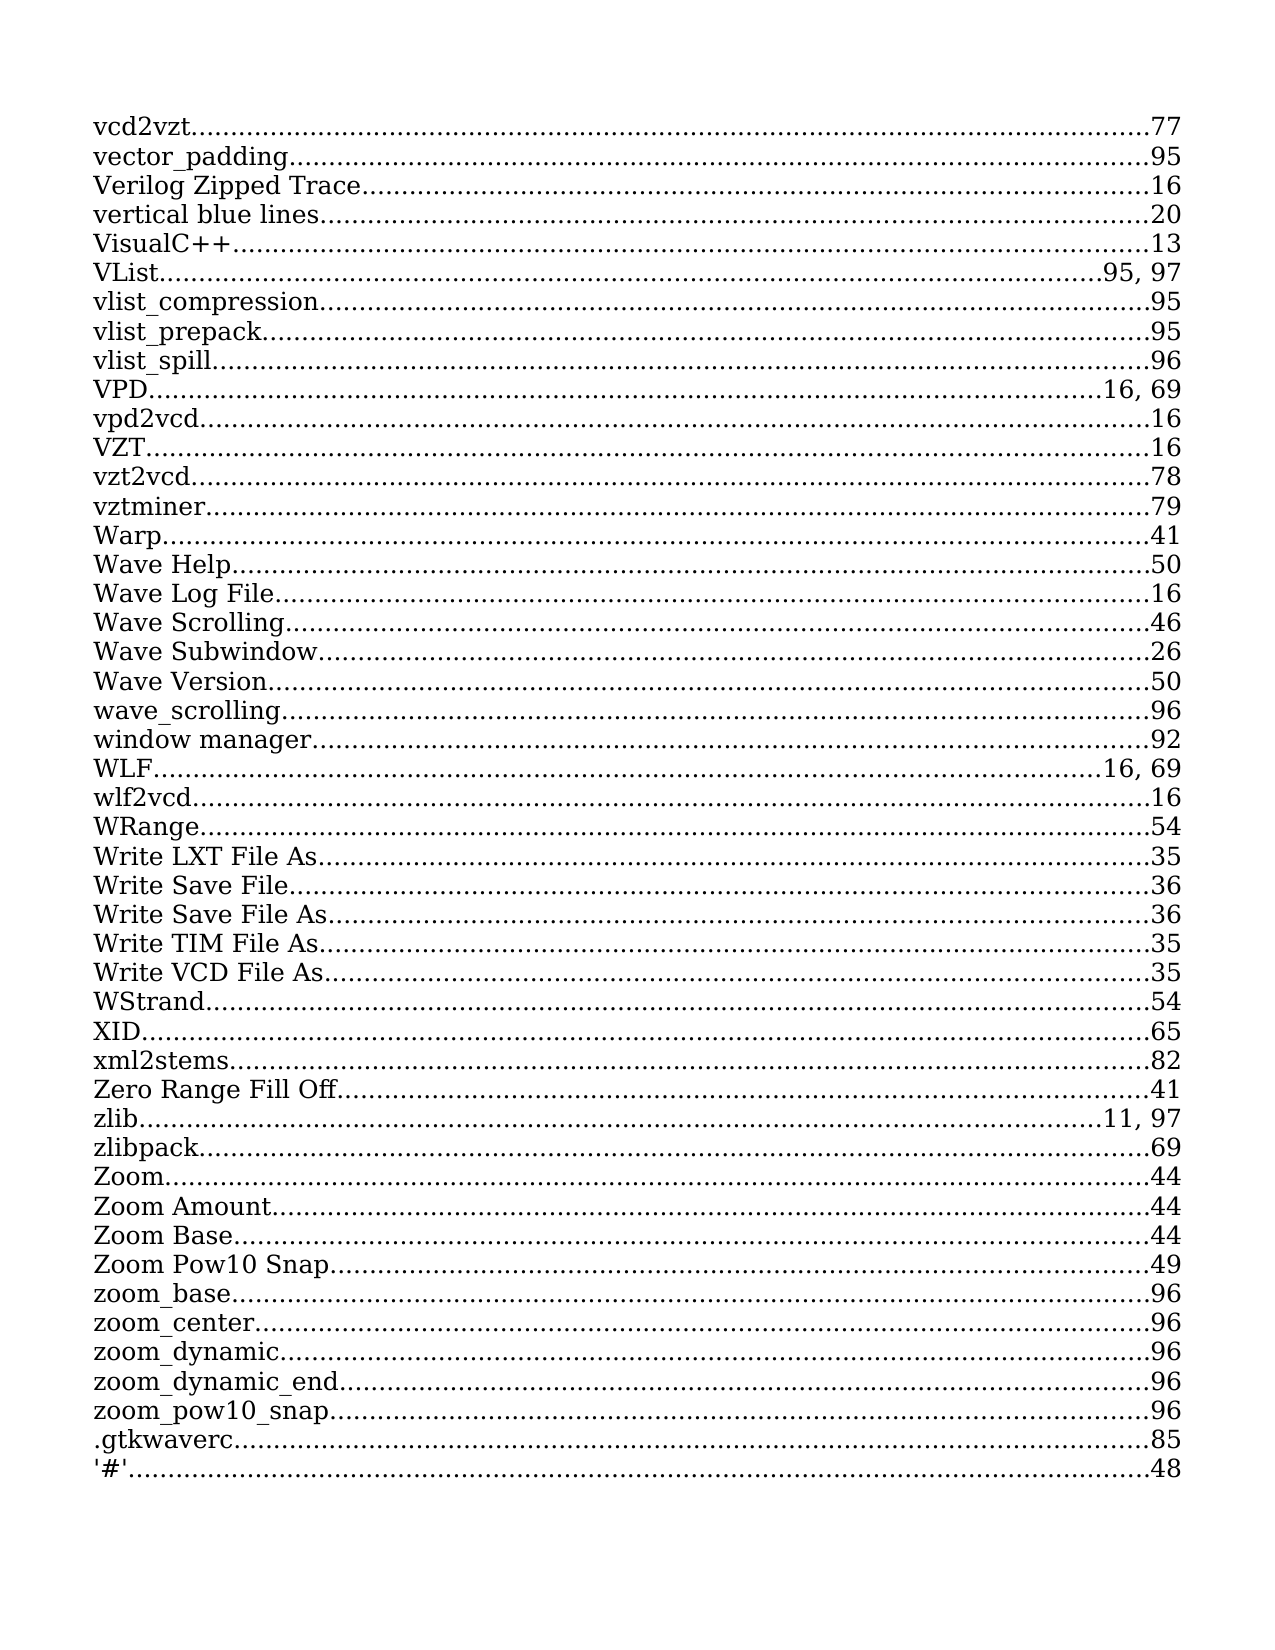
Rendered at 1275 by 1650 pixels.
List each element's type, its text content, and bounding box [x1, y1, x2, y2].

text WLF 16, 69 [93, 754, 1182, 783]
text '#' 48 [93, 1454, 1182, 1483]
text window manager 92 [93, 725, 1182, 754]
text VZT 16 [93, 433, 1182, 462]
text zoom_pow10_snap 96 [93, 1396, 1182, 1425]
text Zoom Base 44 [93, 1221, 1182, 1250]
text VPD 16, 69 [93, 375, 1182, 404]
text vpd2vcd 16 [93, 404, 1182, 433]
text .gtkwaverc 85 [93, 1425, 1182, 1454]
text vlist_prepack 95 [93, 317, 1182, 346]
text vcd2vzt 77 [93, 112, 1182, 142]
text Wave Log File 16 [93, 579, 1182, 608]
text Write TIM File As 35 [93, 929, 1182, 958]
text xml2stems 82 [93, 1046, 1182, 1075]
text zoom_center 96 [93, 1308, 1182, 1337]
text VList 95, 97 [93, 258, 1182, 287]
text zlib 11, 97 [93, 1104, 1182, 1133]
text Zoom Amount 44 [93, 1192, 1182, 1221]
text Zoom Pow10 Snap 49 [93, 1250, 1182, 1279]
text vector_padding 95 [93, 142, 1182, 171]
text Wave Subwindow 26 [93, 637, 1182, 667]
text WStrand 54 [93, 987, 1182, 1017]
text Zero Range Fill Off 41 [93, 1075, 1182, 1104]
text XID 65 [93, 1017, 1182, 1046]
text zoom_base 96 [93, 1279, 1182, 1308]
text vlist_spill 96 [93, 346, 1182, 375]
text Write LXT File As 35 [93, 842, 1182, 871]
text Wave Help 50 [93, 550, 1182, 579]
text Write Save File As 36 [93, 900, 1182, 929]
text Wave Version 50 [93, 667, 1182, 696]
text vlist_compression 95 [93, 287, 1182, 317]
text vertical blue lines 20 [93, 200, 1182, 229]
text wlf2vcd 16 [93, 783, 1182, 812]
text zoom_dynamic 96 [93, 1337, 1182, 1367]
text Wave Scrolling 46 [93, 608, 1182, 637]
text Verilog Zipped Trace 16 [93, 171, 1182, 200]
text wave_scrolling 96 [93, 696, 1182, 725]
text zlibpack 69 [93, 1133, 1182, 1162]
text WRange 54 [93, 812, 1182, 842]
text Zoom 44 [93, 1162, 1182, 1192]
text Write VCD File As 35 [93, 958, 1182, 987]
text vzt2vcd 78 [93, 462, 1182, 492]
text Warp 41 [93, 521, 1182, 550]
text VisualC++ 13 [93, 229, 1182, 258]
text Write Save File 36 [93, 871, 1182, 900]
text zoom_dynamic_end 96 [93, 1367, 1182, 1396]
text vztminer 79 [93, 492, 1182, 521]
